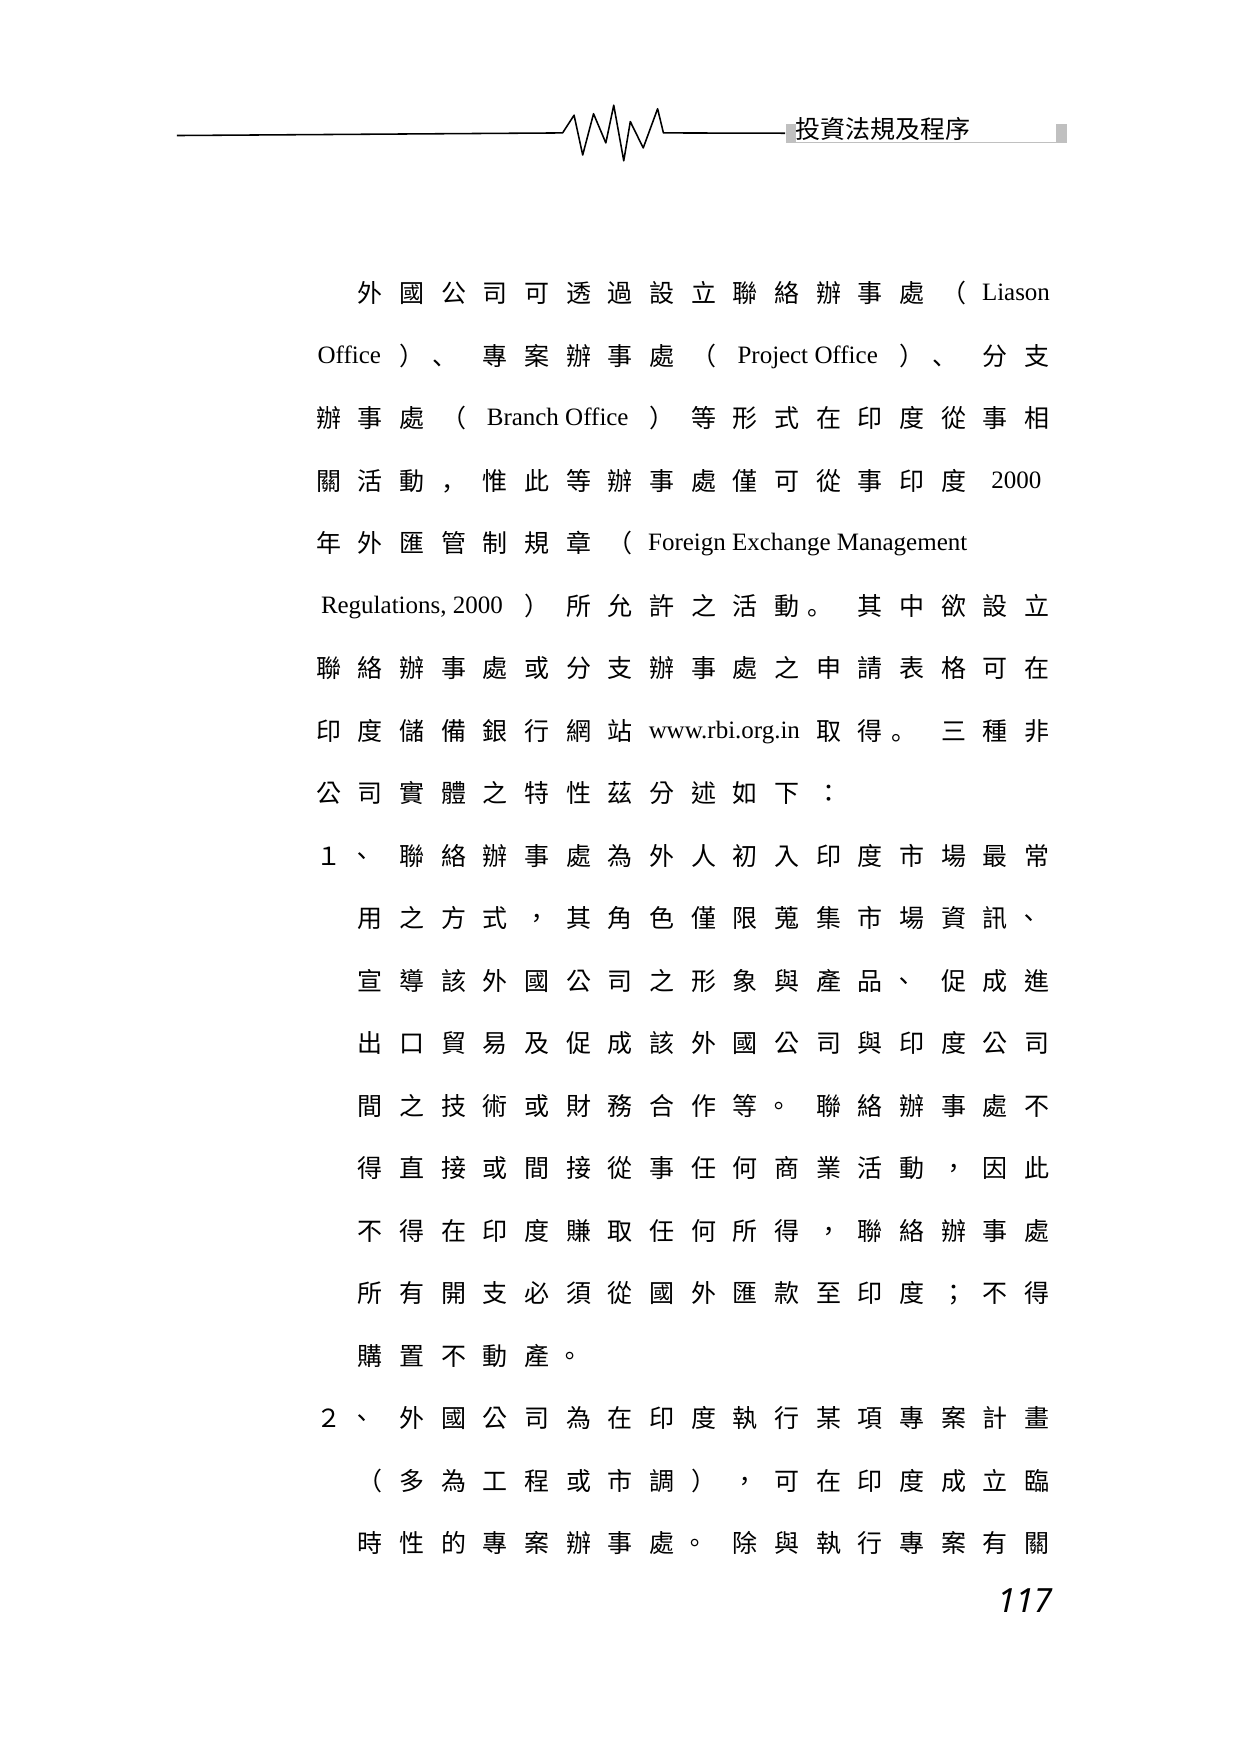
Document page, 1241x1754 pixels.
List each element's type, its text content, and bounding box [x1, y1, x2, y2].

text ２、外國公司為在印度執行某項專案計畫（多為工程或市調），可在印度成立臨時性的專案辦事處。除與執行專案有關 [281, 1375, 1058, 1563]
text １、聯絡辦事處為外人初入印度市場最常用之方式，其角色僅限蒐集市場資訊、宣導該外國公司之形象與產品、促成進出口貿易及促成該外國公司與印度公司間之技術或財務合作等。聯絡辦事處不得直接或間接從事任何商業活動，因此不得在印度賺取任何所得，聯絡辦事處所有開支必須從國外匯款至印度；不得購置不動產。 [281, 813, 1058, 1375]
text 外國公司可透過設立聯絡辦事處（Liason Office）、專案辦事處（Project Office）、分支辦事處（Branch Office）等形式在印度從事相關活動，惟此等辦事處僅可從事印度2000年外匯管制規章（Foreign Exchange Management Regulations, 2000）所允許之活動。其中欲設立聯絡辦事處或分支辦事處之申請表格可在印度儲備銀行網站www.rbi.org.in取得。三種非公司實體之特性茲分述如下： [281, 250, 1058, 813]
